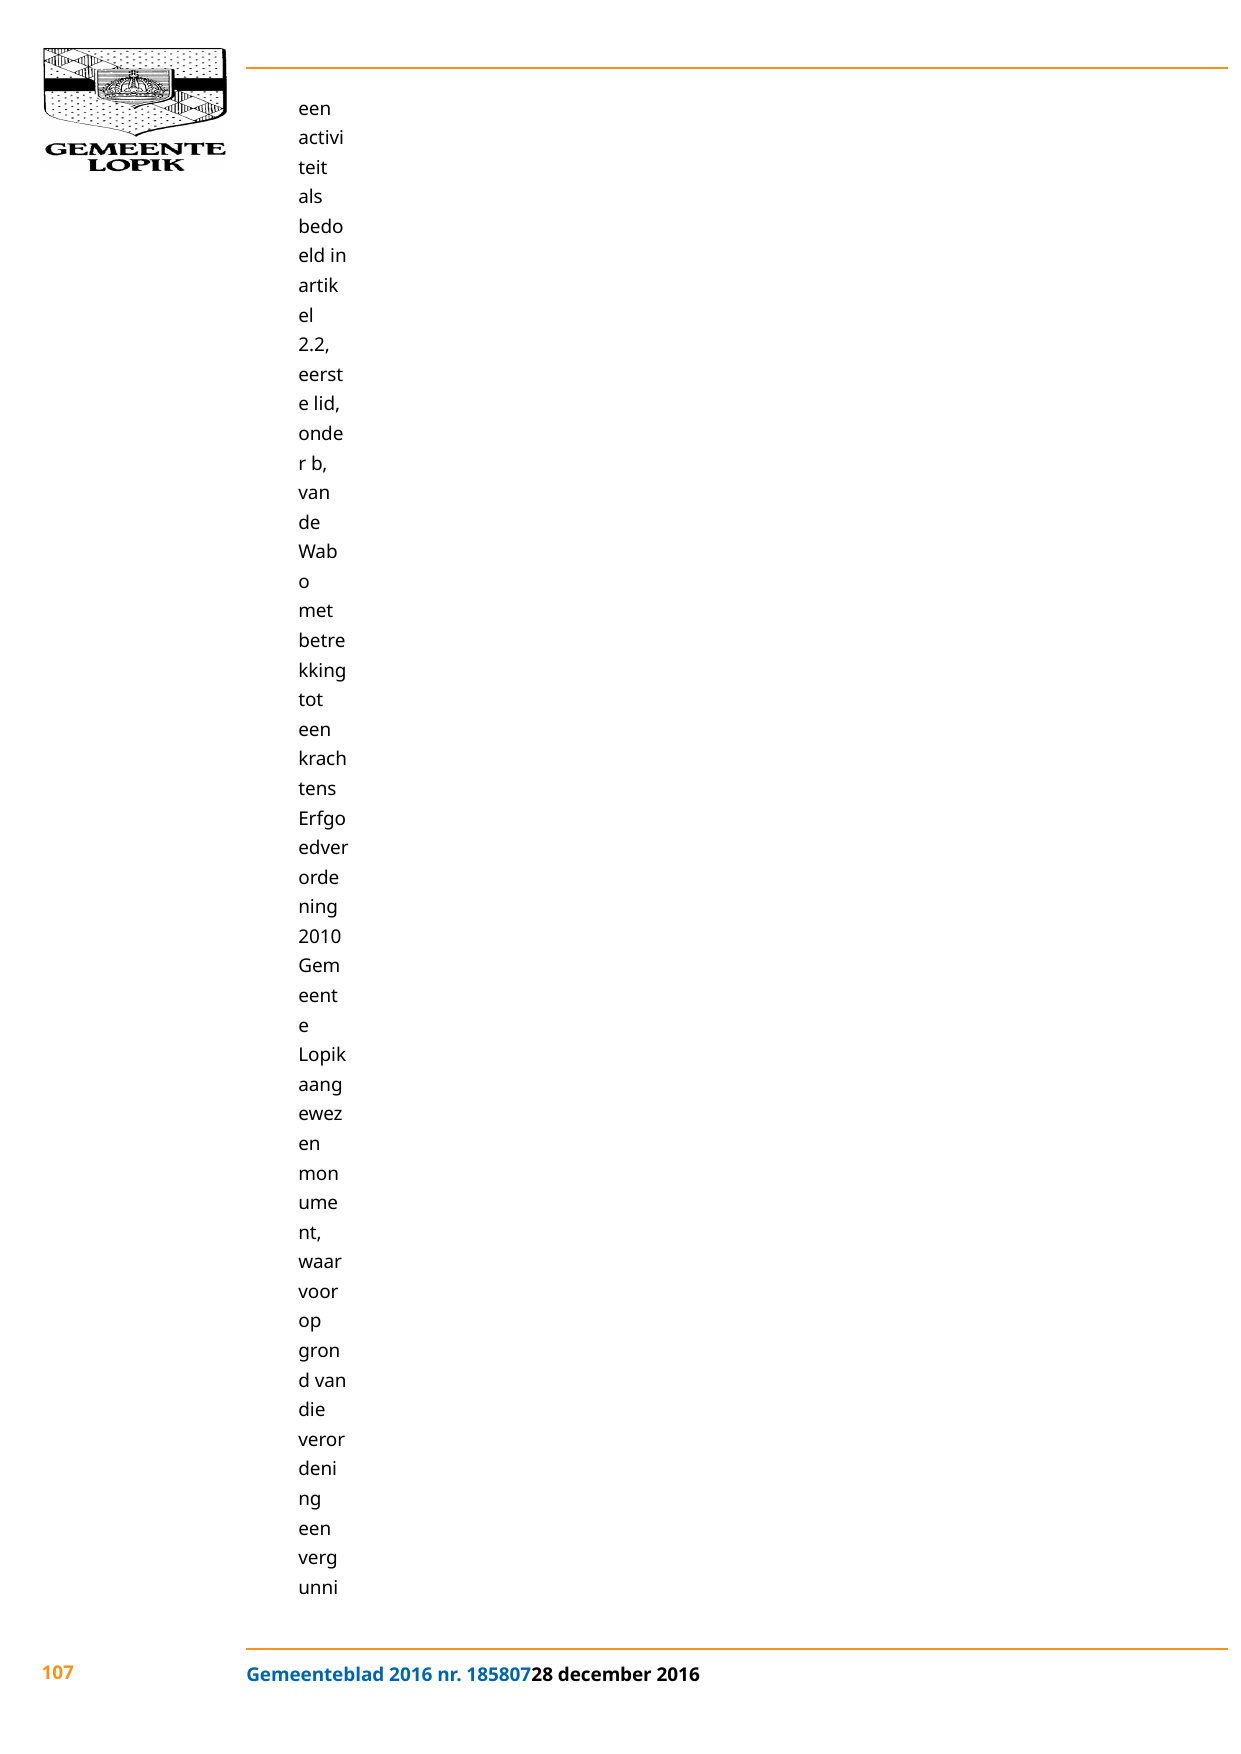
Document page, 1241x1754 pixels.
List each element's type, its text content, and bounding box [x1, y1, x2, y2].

table_cell [248, 95, 298, 1600]
picture [41, 47, 231, 172]
table_cell [348, 95, 398, 1600]
table_cell een activiteit als bedoeld in artikel 2.2, eerste lid, onder b, van de Wabo met betrekking tot een krachtens Erfgoedverordening 2010 Gemeente Lopik aangewezen monument, waarvoor op grond van die verordening een vergunni [298, 95, 348, 1600]
